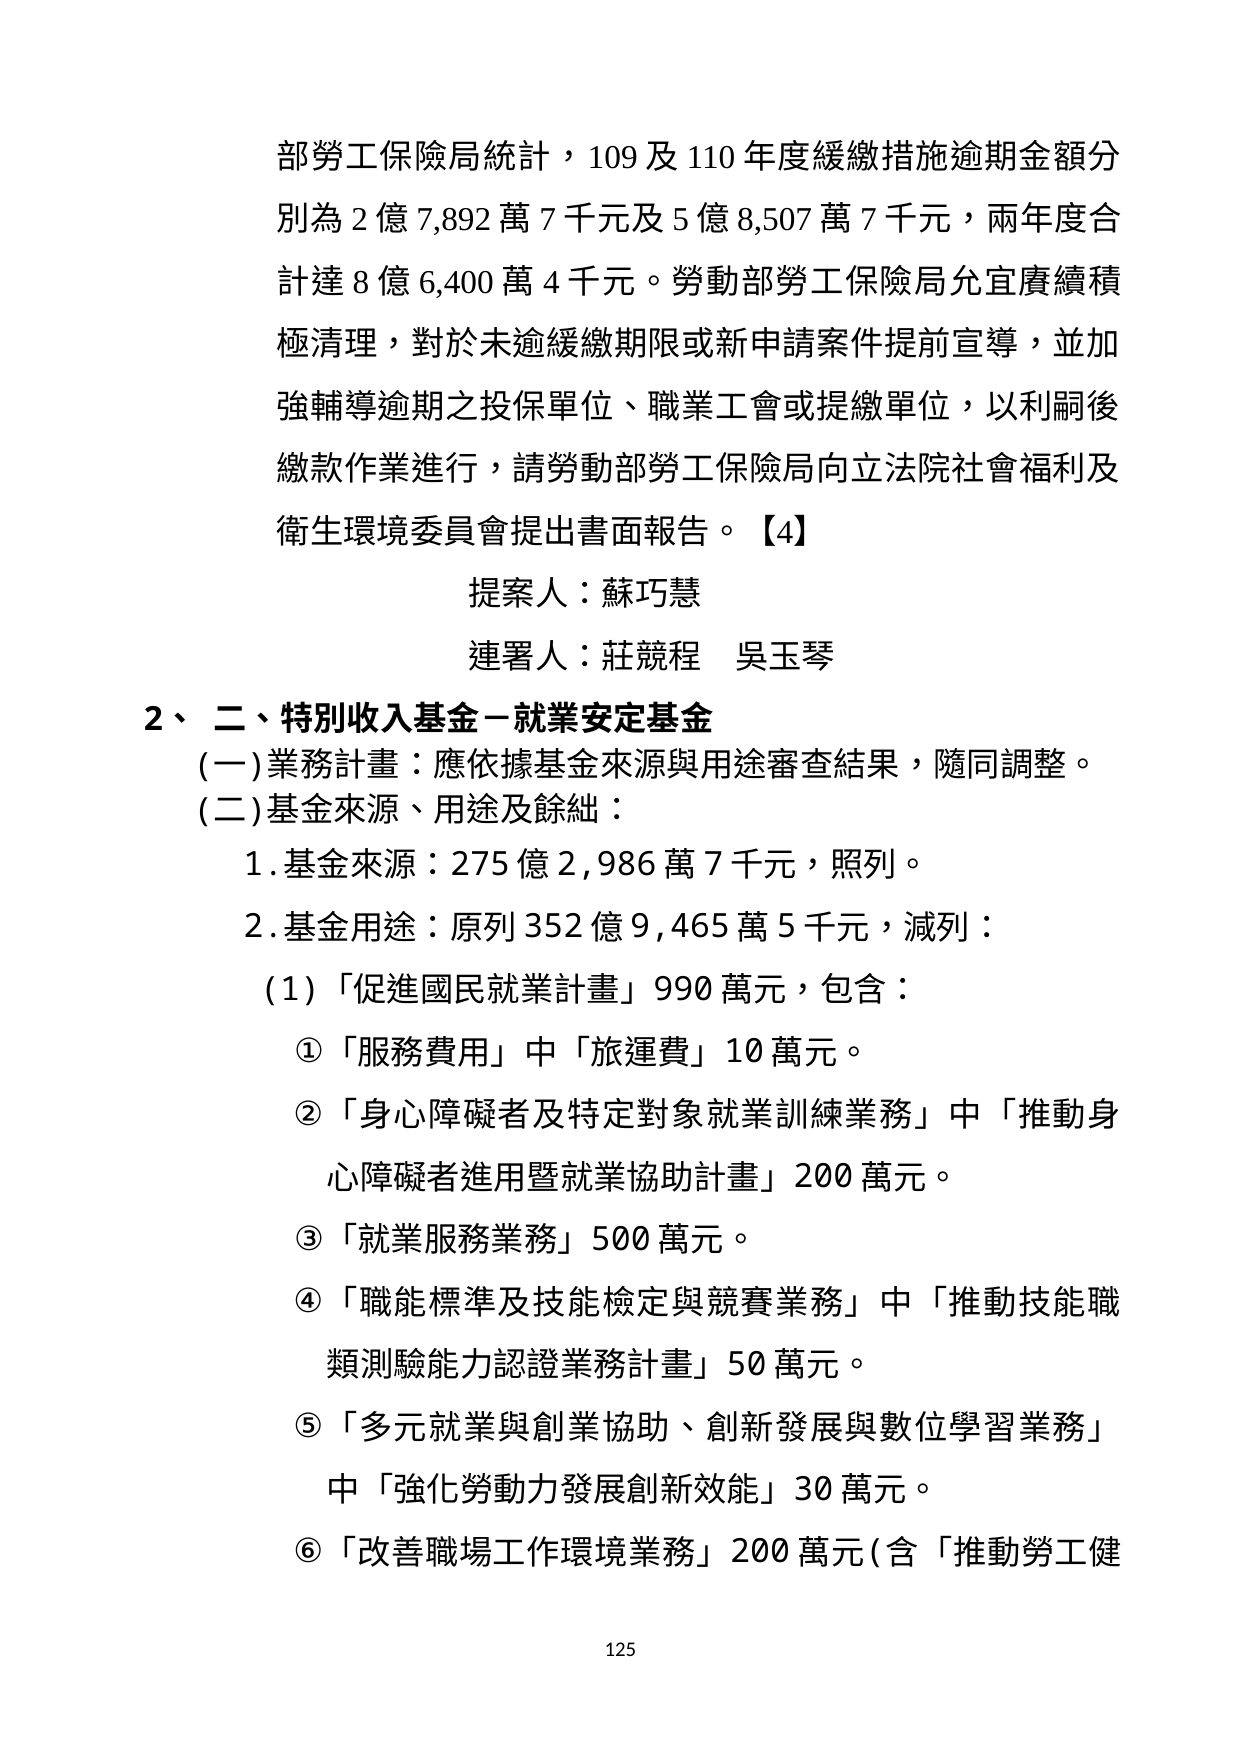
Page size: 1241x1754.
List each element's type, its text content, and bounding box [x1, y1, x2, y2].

text 連署人：莊競程 吳玉琴 [468, 612, 1122, 675]
text ②「身心障礙者及特定對象就業訓練業務」中「推動身心障礙者進用暨就業協助計畫」200萬元。 [293, 1081, 1122, 1206]
text ④「職能標準及技能檢定與競賽業務」中「推動技能職類測驗能力認證業務計畫」50萬元。 [293, 1268, 1122, 1393]
text ⑥「改善職場工作環境業務」200萬元(含「推動勞工健 [293, 1518, 1122, 1581]
text 部勞工保險局統計，109及110年度緩繳措施逾期金額分別為2億7,892萬7千元及5億8,507萬7千元，兩年度合計達8億6,400萬4千元。勞動部勞工保險局允宜賡續積極清理，對於未逾緩繳期限或新申請案件提前宣導，並加強輔導逾期之投保單位、職業工會或提繳單位，以利嗣後繳款作業進行，請勞動部勞工保險局向立法院社會福利及衛生環境委員會提出書面報告。【4】 [243, 112, 1122, 550]
text (1)「促進國民就業計畫」990萬元，包含： [243, 956, 1122, 1018]
subtitle 二、特別收入基金－就業安定基金 [143, 693, 1122, 739]
text ⑤「多元就業與創業協助、創新發展與數位學習業務」中「強化勞動力發展創新效能」30萬元。 [293, 1393, 1122, 1518]
text 1.基金來源：275億2,986萬7千元，照列。 [243, 831, 1122, 893]
text ③「就業服務業務」500萬元。 [261, 1206, 1122, 1268]
text (一)業務計畫：應依據基金來源與用途審查結果，隨同調整。 [193, 739, 1122, 785]
text 2.基金用途：原列352億9,465萬5千元，減列： [243, 893, 1122, 956]
text (二)基金來源、用途及餘絀： [193, 785, 1122, 831]
text ①「服務費用」中「旅運費」10萬元。 [261, 1018, 1122, 1081]
text 提案人：蘇巧慧 [468, 550, 1122, 612]
